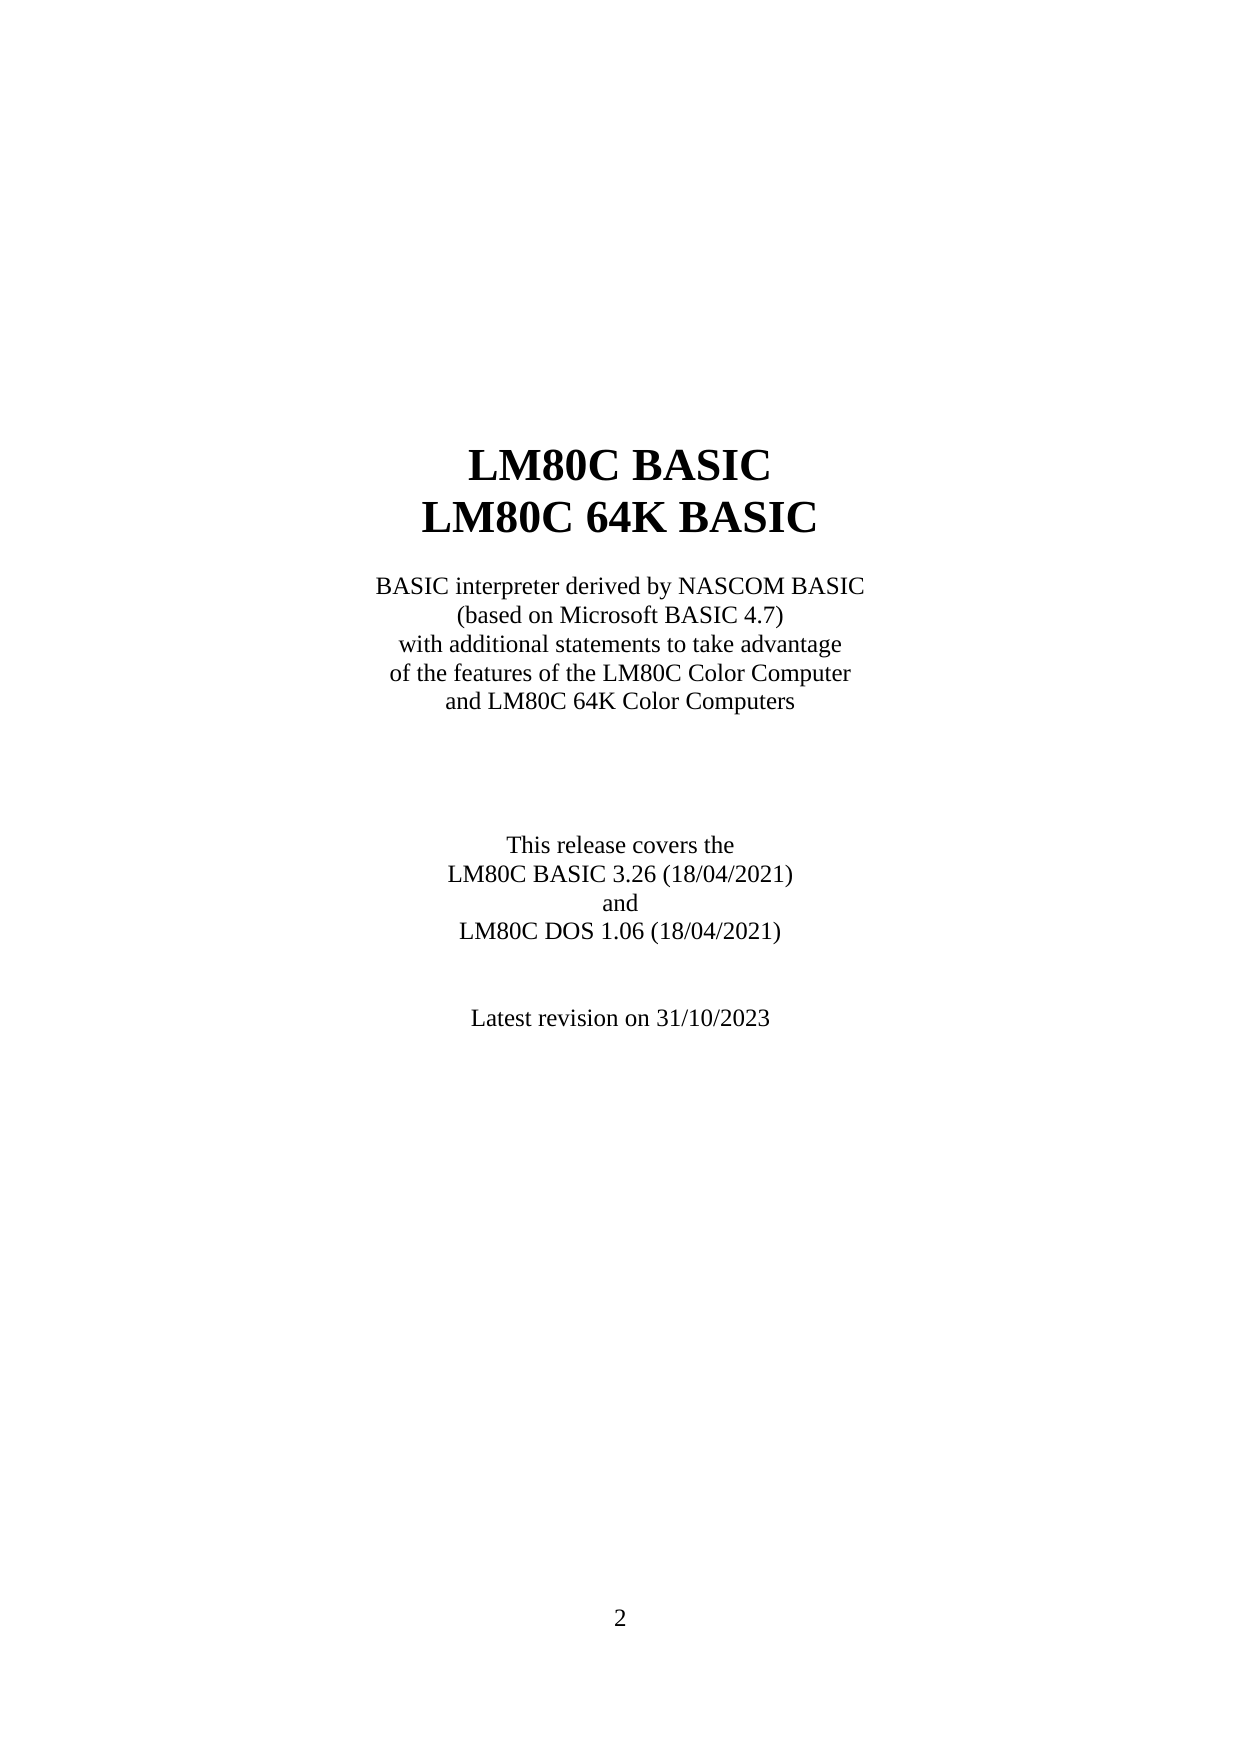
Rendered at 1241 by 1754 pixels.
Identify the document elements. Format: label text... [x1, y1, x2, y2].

text LM80C BASIC [121, 437, 1119, 490]
text This release covers the [121, 830, 1119, 859]
text LM80C DOS 1.06 (18/04/2021) [121, 916, 1119, 945]
text BASIC interpreter derived by NASCOM BASIC [121, 571, 1119, 600]
text and [121, 888, 1119, 916]
text with additional statements to take advantage [121, 629, 1119, 658]
text of the features of the LM80C Color Computer [121, 658, 1119, 686]
text Latest revision on 31/10/2023 [121, 1003, 1119, 1031]
text (based on Microsoft BASIC 4.7) [121, 600, 1119, 629]
text LM80C BASIC 3.26 (18/04/2021) [121, 859, 1119, 888]
text and LM80C 64K Color Computers [121, 686, 1119, 715]
text LM80C 64K BASIC [121, 490, 1119, 543]
